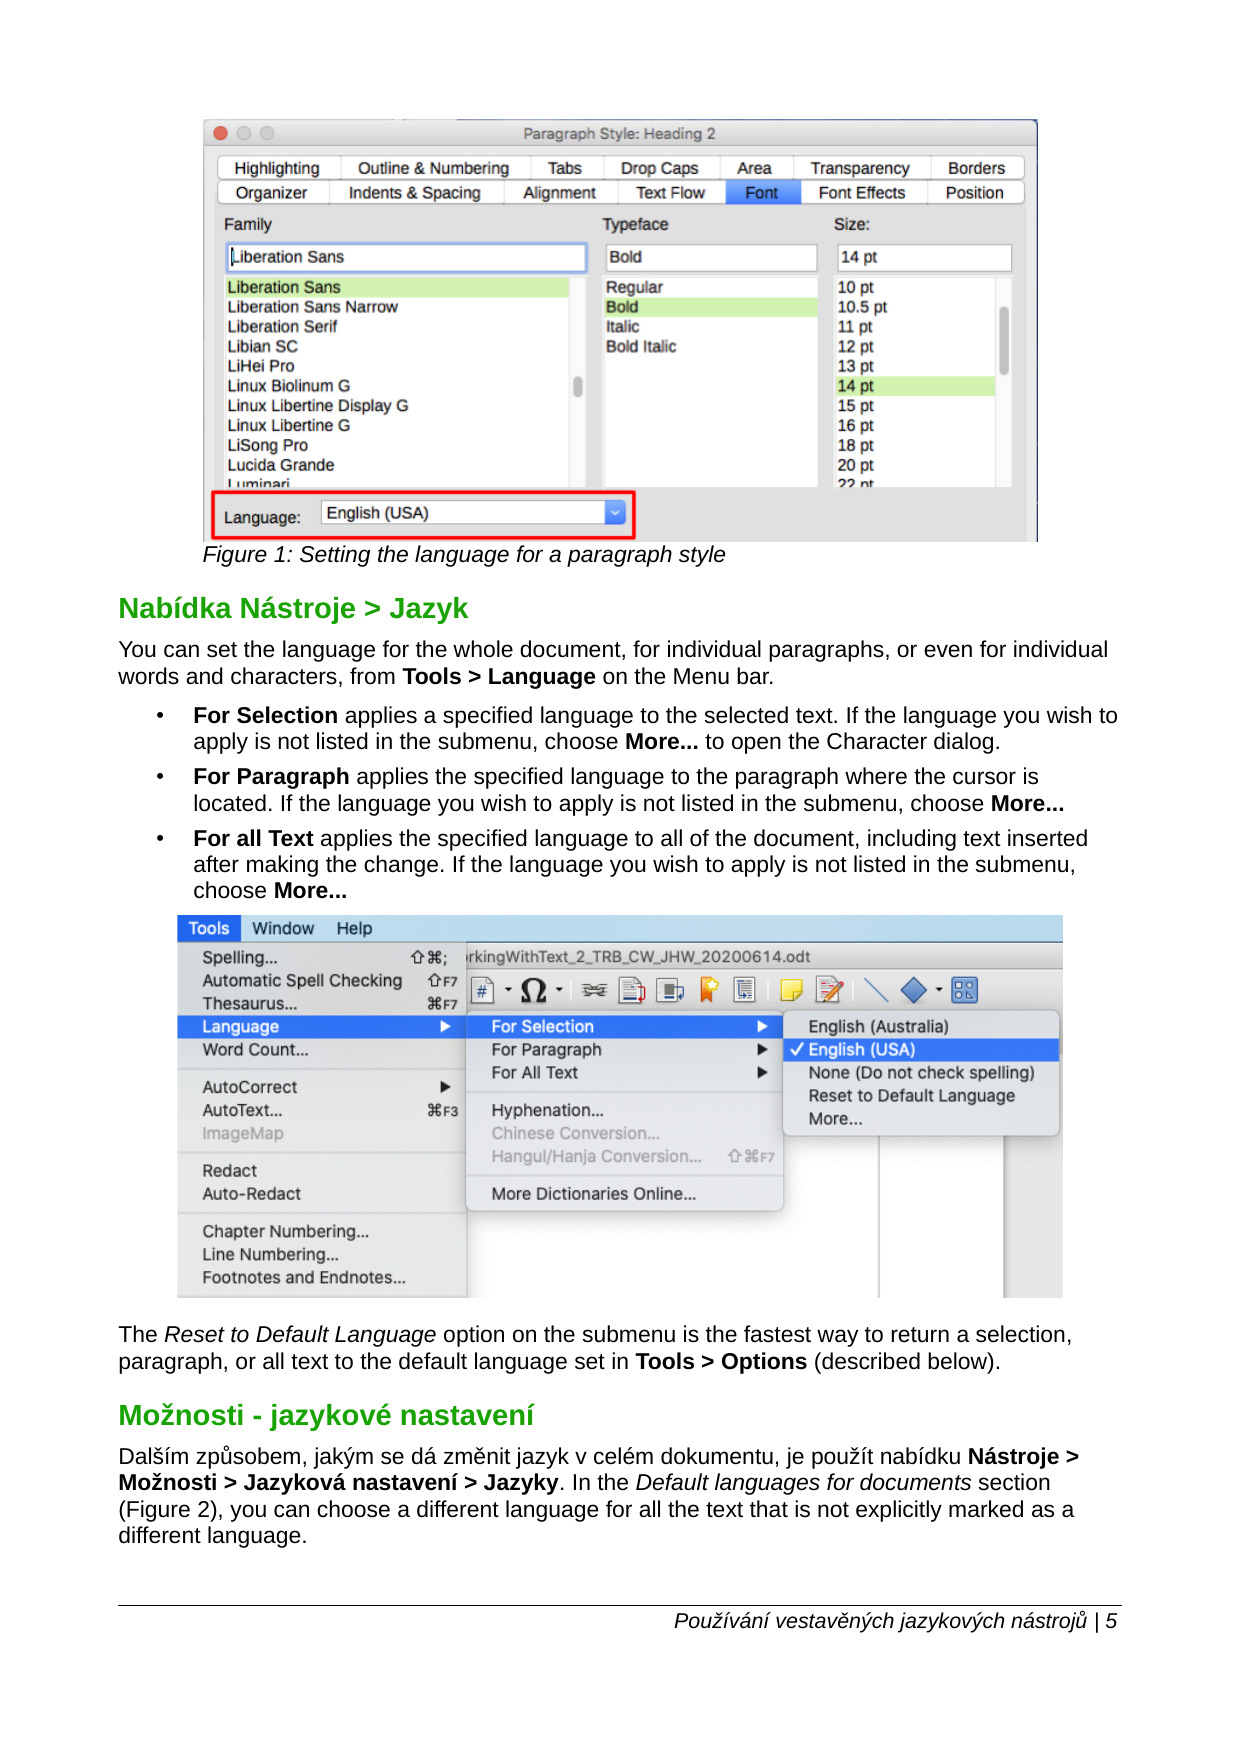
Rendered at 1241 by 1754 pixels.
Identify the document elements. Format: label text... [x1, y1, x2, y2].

list For Paragraph applies the specified language to the paragraph where the cursor is located. If the language you wish to apply is not listed in the submenu, choose More... [156, 763, 1122, 816]
text Dalším způsobem, jakým se dá změnit jazyk v celém dokumentu, je použít nabídku Nástroje > Možnosti > Jazyková nastavení > Jazyky. In the Default languages for documents section (Figure 2), you can choose a different language for all the text that is not explicitly marked as a different language. [118, 1443, 1122, 1548]
text The Reset to Default Language option on the submenu is the fastest way to return a selection, paragraph, or all text to the default language set in Tools > Options (described below). [118, 1321, 1122, 1374]
subtitle Nabídka Nástroje > Jazyk [118, 591, 1122, 625]
subtitle Možnosti - jazykové nastavení [118, 1398, 1122, 1431]
list For all Text applies the specified language to all of the document, including text inserted after making the change. If the language you wish to apply is not listed in the submenu, choose More... [156, 825, 1122, 904]
text Figure 1: Setting the language for a paragraph style [202, 542, 1038, 567]
list For Selection applies a specified language to the selected text. If the language you wish to apply is not listed in the submenu, choose More... to open the Character dialog. [156, 702, 1122, 754]
text You can set the language for the whole document, for individual paragraphs, or even for individual words and characters, from Tools > Language on the Menu bar. [118, 636, 1122, 689]
picture [177, 915, 1063, 1298]
picture [202, 118, 1038, 542]
